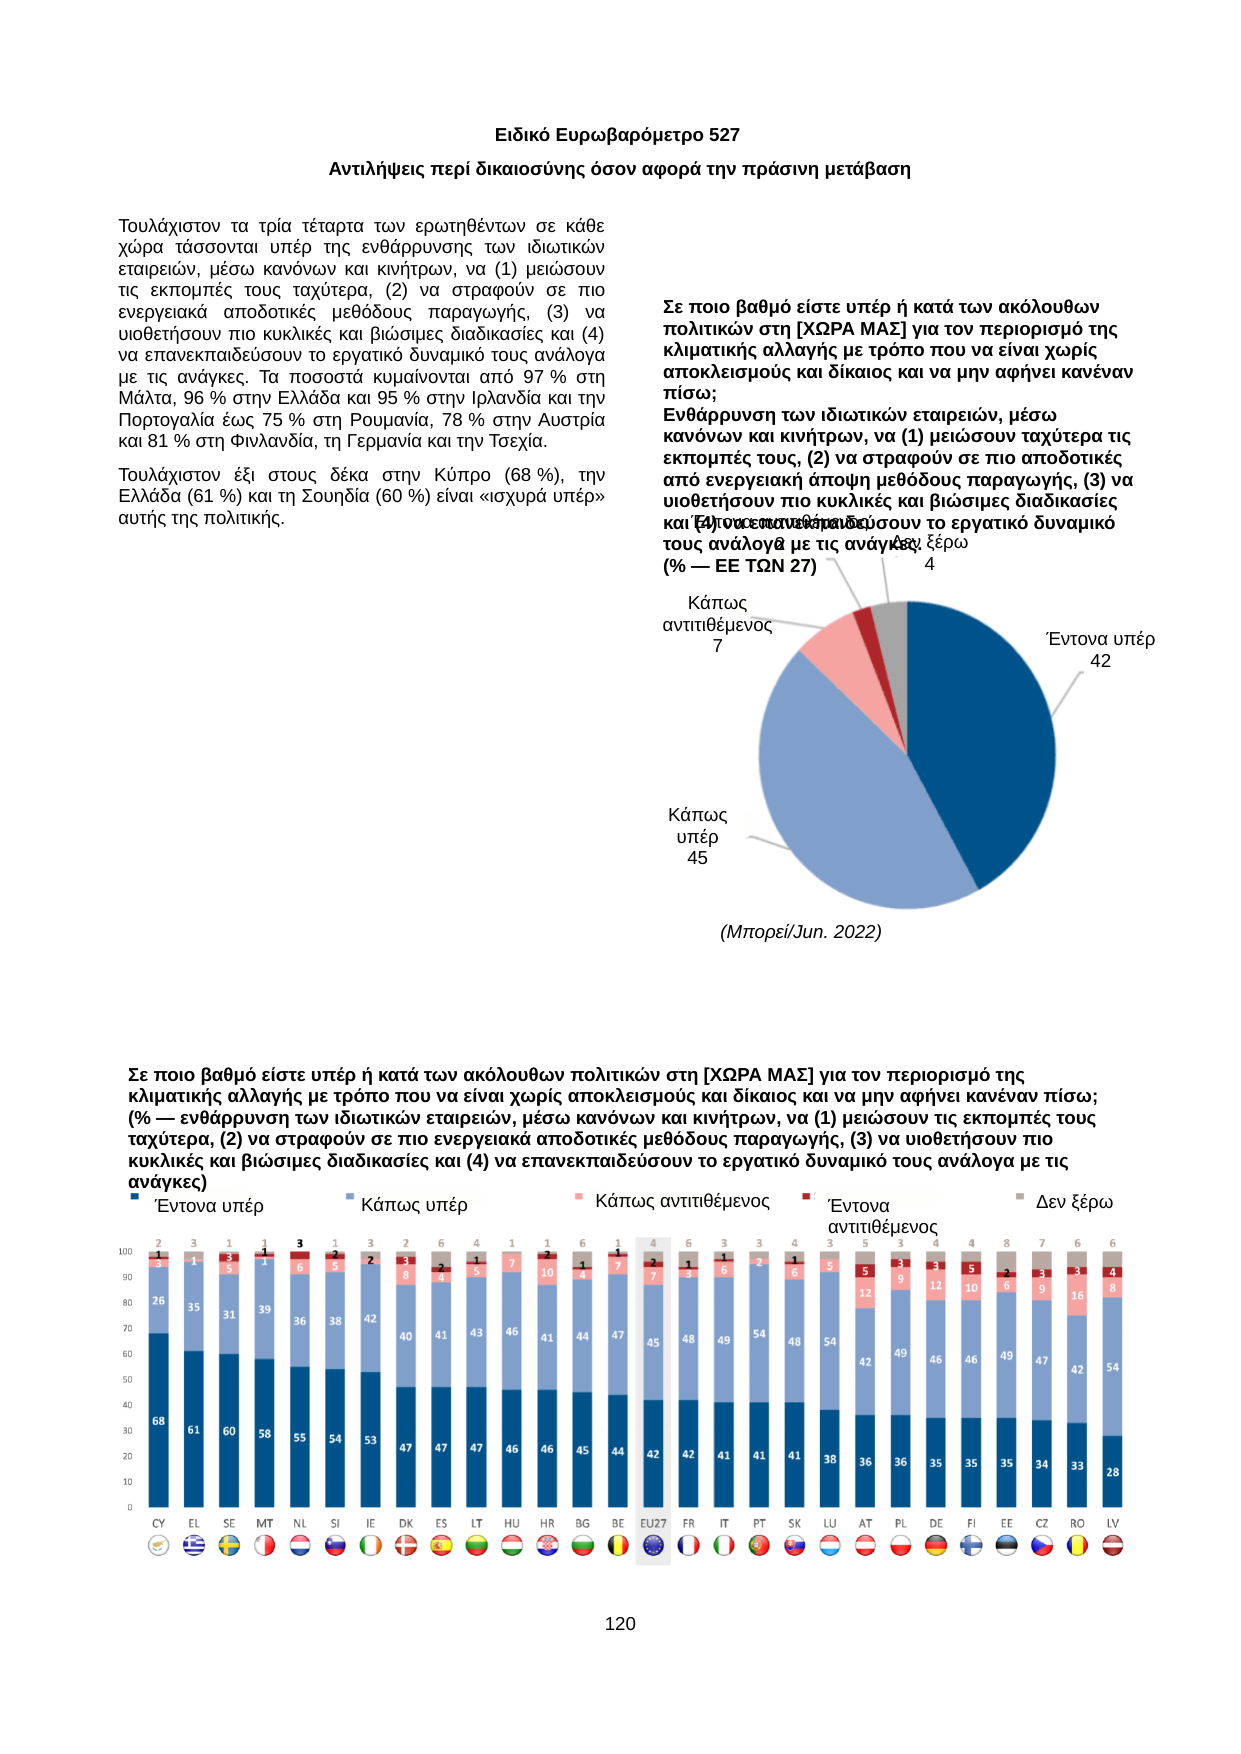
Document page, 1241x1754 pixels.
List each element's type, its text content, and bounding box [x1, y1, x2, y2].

picture [743, 556, 1084, 914]
text Τουλάχιστον έξι στους δέκα στην Κύπρο (68 %), την Ελλάδα (61 %) και τη Σουηδία (60 %) είναι «ισχυρά υπέρ» αυτής της πολιτικής. [118, 463, 605, 528]
picture [112, 1230, 1131, 1571]
text Τουλάχιστον τα τρία τέταρτα των ερωτηθέντων σε κάθε χώρα τάσσονται υπέρ της ενθάρρυνσης των ιδιωτικών εταιρειών, μέσω κανόνων και κινήτρων, να (1) μειώσουν τις εκπομπές τους ταχύτερα, (2) να στραφούν σε πιο ενεργειακά αποδοτικές μεθόδους παραγωγής, (3) να υιοθετήσουν πιο κυκλικές και βιώσιμες διαδικασίες και (4) να επανεκπαιδεύσουν το εργατικό δυναμικό τους ανάλογα με τις ανάγκες. Τα ποσοστά κυμαίνονται από 97 % στη Μάλτα, 96 % στην Ελλάδα και 95 % στην Ιρλανδία και την Πορτογαλία έως 75 % στη Ρουμανία, 78 % στην Αυστρία και 81 % στη Φινλανδία, τη Γερμανία και την Τσεχία. [118, 214, 605, 452]
picture [113, 1184, 1025, 1208]
